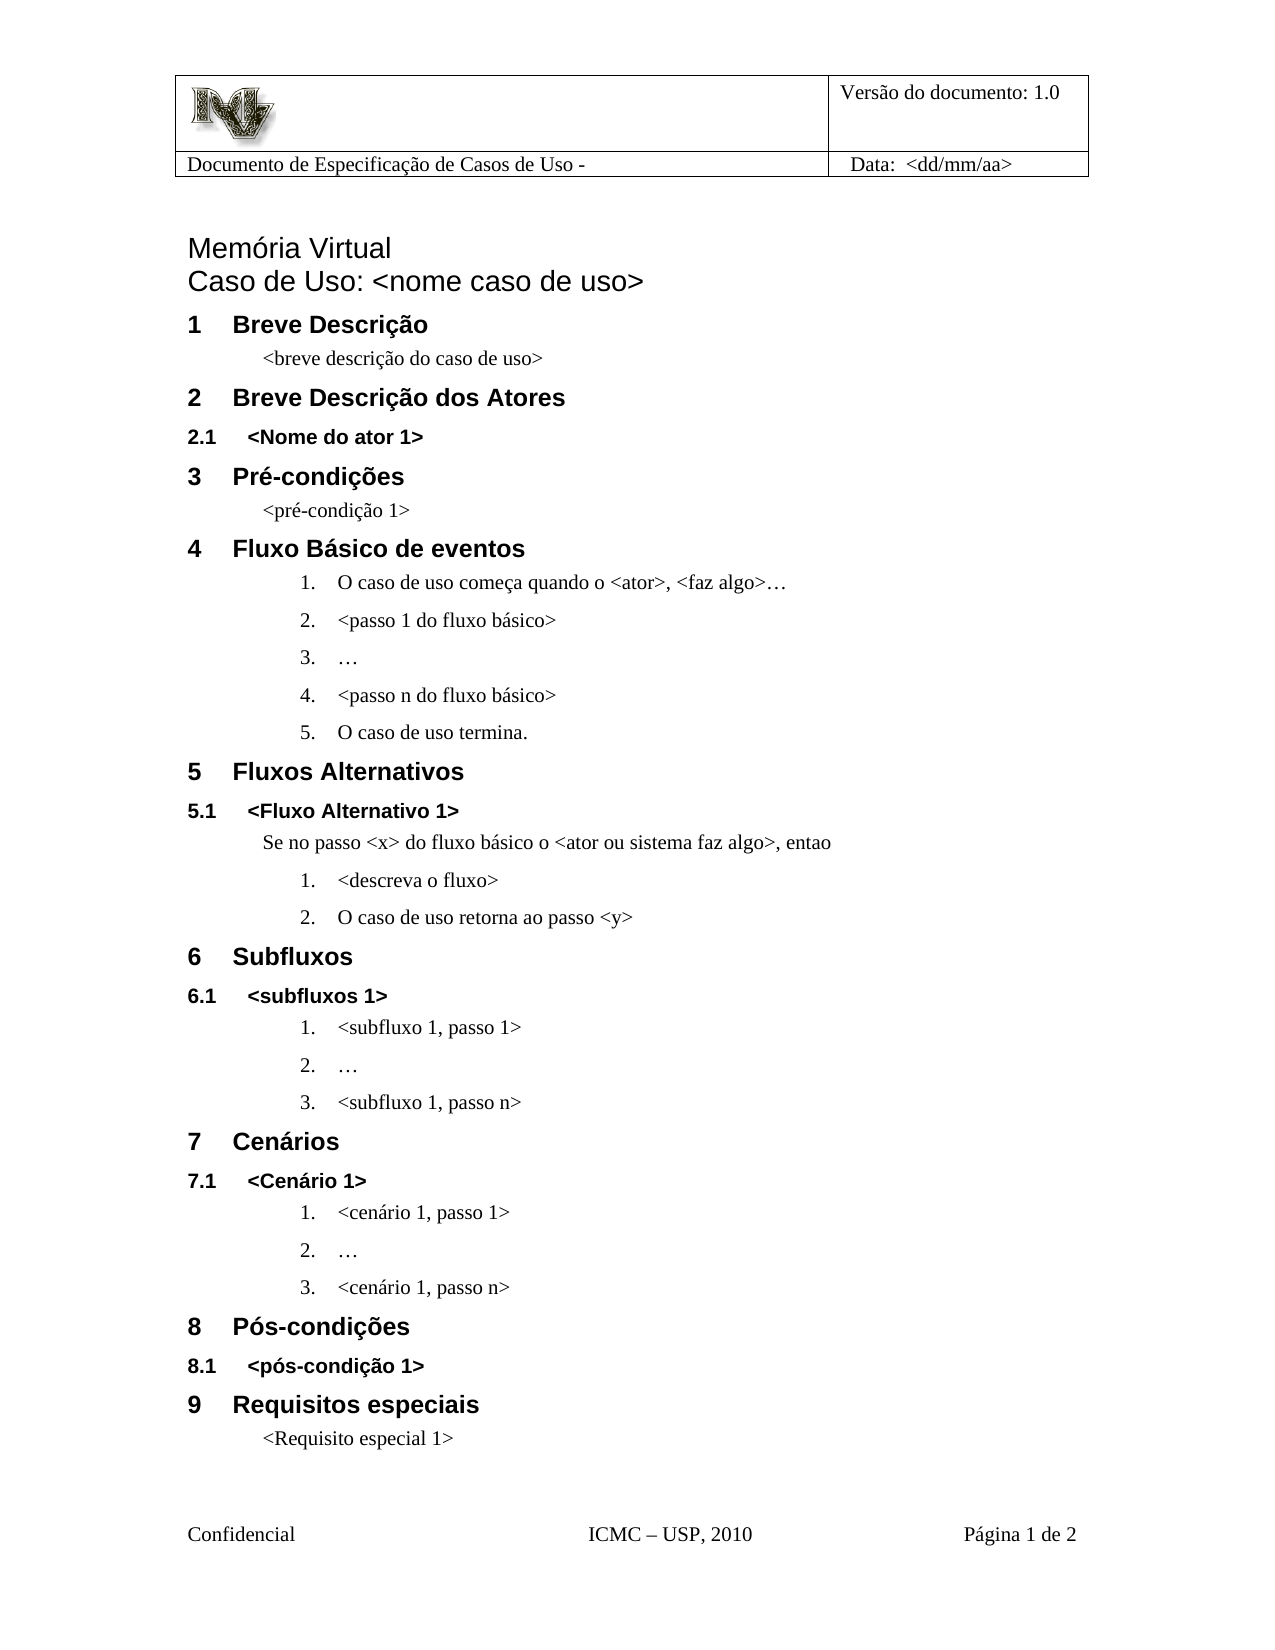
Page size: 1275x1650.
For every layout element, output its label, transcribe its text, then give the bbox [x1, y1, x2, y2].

text <Requisito especial 1> [262, 1425, 1087, 1450]
list O caso de uso termina. [300, 719, 1087, 744]
list <descreva o fluxo> [300, 867, 1087, 892]
subtitle <Cenário 1> [187, 1168, 1087, 1193]
text Se no passo <x> do fluxo básico o <ator ou sistema faz algo>, entao [262, 829, 1087, 854]
list … [300, 1052, 1087, 1077]
subtitle Fluxos Alternativos [187, 757, 1087, 785]
subtitle Pós-condições [187, 1312, 1087, 1340]
list <subfluxo 1, passo 1> [300, 1014, 1087, 1039]
subtitle <pós-condição 1> [187, 1353, 1087, 1378]
subtitle Breve Descrição dos Atores [187, 383, 1087, 412]
subtitle Cenários [187, 1127, 1087, 1155]
subtitle <Fluxo Alternativo 1> [187, 798, 1087, 823]
picture [186, 76, 277, 151]
list O caso de uso retorna ao passo <y> [300, 904, 1087, 929]
text <pré-condição 1> [262, 497, 1087, 522]
subtitle Requisitos especiais [187, 1390, 1087, 1419]
title Memória Virtual Caso de Uso: <nome caso de uso> [187, 231, 1087, 298]
text <breve descrição do caso de uso> [262, 345, 1087, 370]
subtitle Breve Descrição [187, 310, 1087, 339]
list … [300, 1237, 1087, 1262]
list <passo 1 do fluxo básico> [300, 607, 1087, 632]
list <cenário 1, passo n> [300, 1274, 1087, 1299]
subtitle <Nome do ator 1> [187, 424, 1087, 449]
subtitle Subfluxos [187, 942, 1087, 970]
list <cenário 1, passo 1> [300, 1199, 1087, 1224]
list … [300, 644, 1087, 669]
list <passo n do fluxo básico> [300, 682, 1087, 707]
list <subfluxo 1, passo n> [300, 1089, 1087, 1114]
list O caso de uso começa quando o <ator>, <faz algo>… [300, 569, 1087, 594]
subtitle Pré-condições [187, 462, 1087, 490]
subtitle <subfluxos 1> [187, 983, 1087, 1008]
subtitle Fluxo Básico de eventos [187, 534, 1087, 563]
